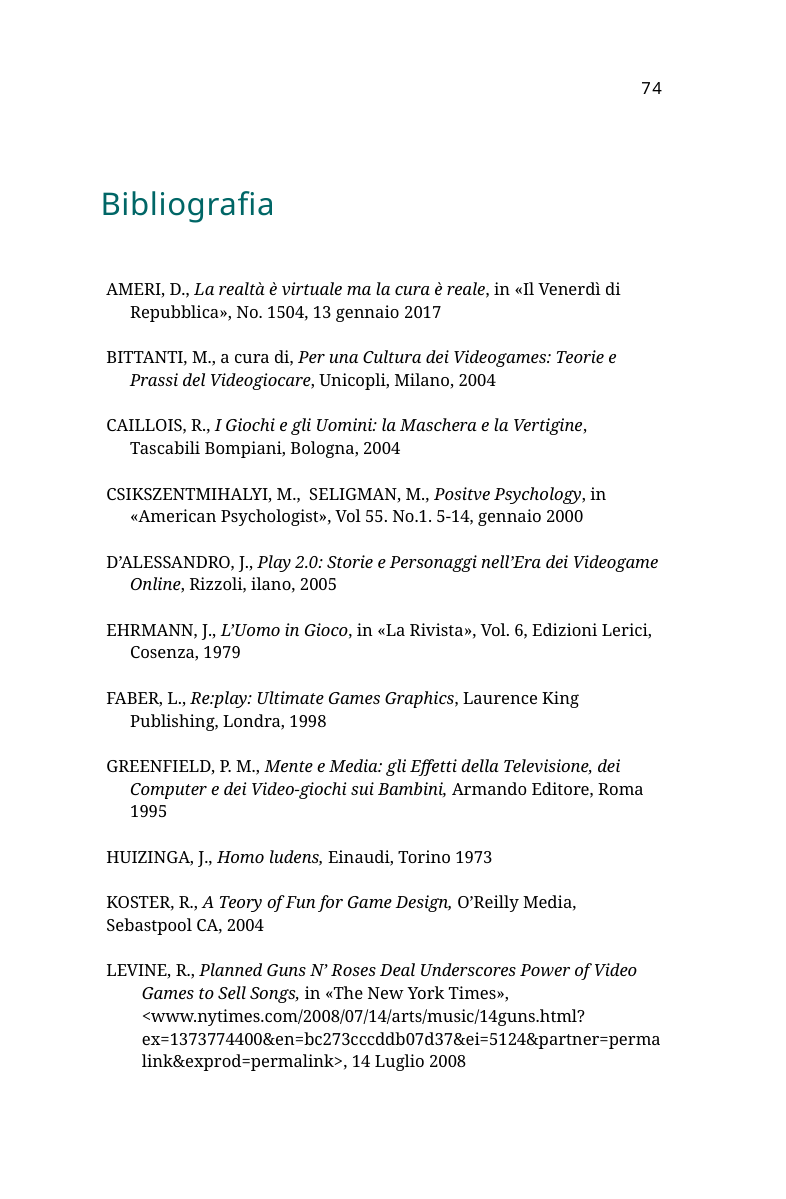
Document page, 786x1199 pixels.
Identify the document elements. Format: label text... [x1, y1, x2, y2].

text AMERI, D., La realtà è virtuale ma la cura è reale, in «Il Venerdì di Repubblica», No. 1504, 13 gennaio 2017 [106, 278, 661, 323]
subtitle Bibliografia [100, 182, 661, 225]
text CSIKSZENTMIHALYI, M., SELIGMAN, M., Positve Psychology, in «American Psychologist», Vol 55. No.1. 5-14, gennaio 2000 [106, 482, 661, 528]
text GREENFIELD, P. M., Mente e Media: gli Effetti della Televisione, dei Computer e dei Video-giochi sui Bambini, Armando Editore, Roma 1995 [106, 755, 661, 823]
text CAILLOIS, R., I Giochi e gli Uomini: la Maschera e la Vertigine, Tascabili Bompiani, Bologna, 2004 [106, 414, 661, 459]
text BITTANTI, M., a cura di, Per una Cultura dei Videogames: Teorie e Prassi del Videogiocare, Unicopli, Milano, 2004 [106, 346, 661, 391]
text EHRMANN, J., L’Uomo in Gioco, in «La Rivista», Vol. 6, Edizioni Lerici, Cosenza, 1979 [106, 618, 661, 664]
text D’ALESSANDRO, J., Play 2.0: Storie e Personaggi nell’Era dei Videogame Online, Rizzoli, ilano, 2005 [106, 550, 661, 596]
text FABER, L., Re:play: Ultimate Games Graphics, Laurence King Publishing, Londra, 1998 [106, 687, 661, 732]
text HUIZINGA, J., Homo ludens, Einaudi, Torino 1973 [106, 846, 661, 868]
text LEVINE, R., Planned Guns N’ Roses Deal Underscores Power of Video Games to Sell Songs, in «The New York Times», <www.nytimes.com/2008/07/14/arts/music/14guns.html?ex=1373774400&en=bc273cccddb07d37&ei=5124&partner=permalink&exprod=permalink>, 14 Luglio 2008 [106, 959, 661, 1073]
text KOSTER, R., A Teory of Fun for Game Design, O’Reilly Media, Sebastpool CA, 2004 [106, 891, 661, 936]
